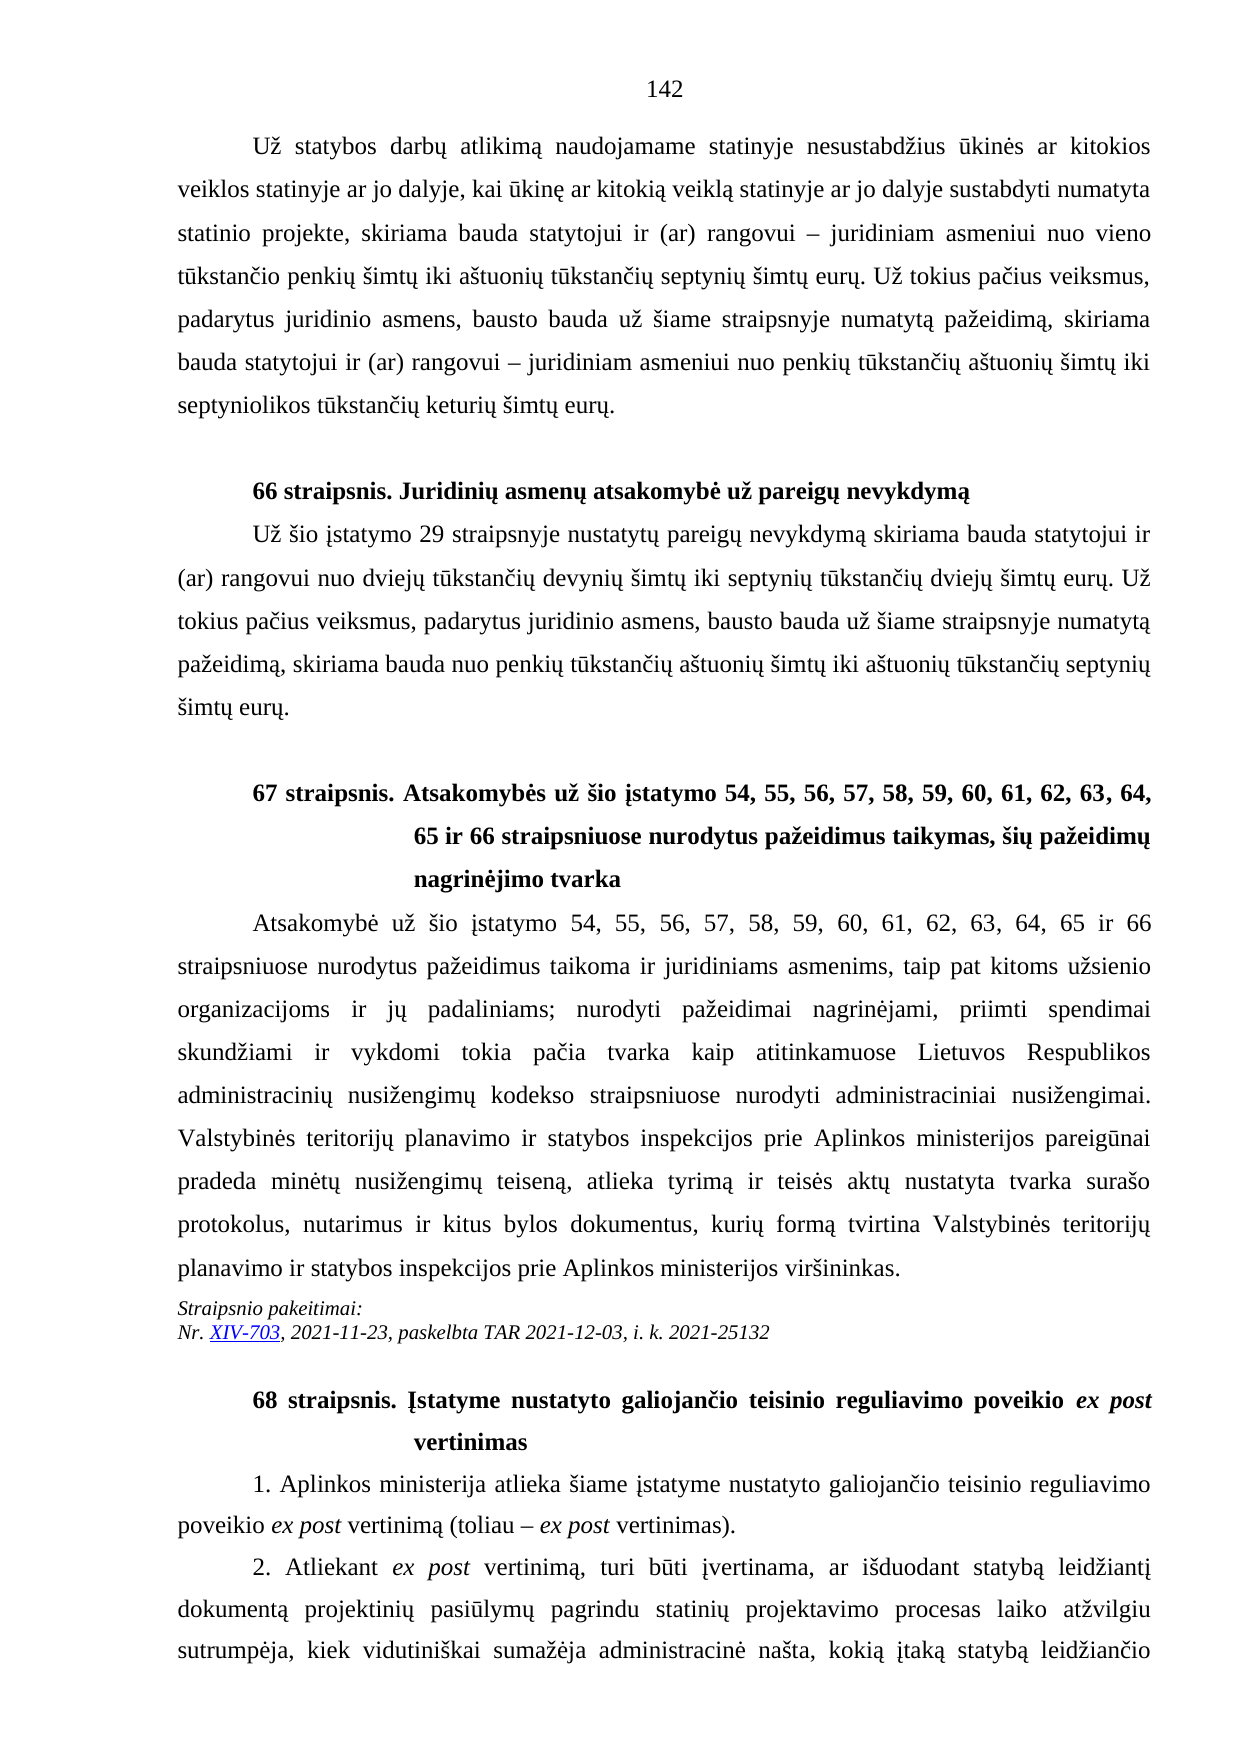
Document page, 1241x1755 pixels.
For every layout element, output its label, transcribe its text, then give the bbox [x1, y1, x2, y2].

text Už statybos darbų atlikimą naudojamame statinyje nesustabdžius ūkinės ar kitokios veiklos statinyje ar jo dalyje, kai ūkinę ar kitokią veiklą statinyje ar jo dalyje sustabdyti numatyta statinio projekte, skiriama bauda statytojui ir (ar) rangovui – juridiniam asmeniui nuo vieno tūkstančio penkių šimtų iki aštuonių tūkstančių septynių šimtų eurų. Už tokius pačius veiksmus, padarytus juridinio asmens, bausto bauda už šiame straipsnyje numatytą pažeidimą, skiriama bauda statytojui ir (ar) rangovui – juridiniam asmeniui nuo penkių tūkstančių aštuonių šimtų iki septyniolikos tūkstančių keturių šimtų eurų. [177, 131, 1152, 419]
text 1. Aplinkos ministerija atlieka šiame įstatyme nustatyto galiojančio teisinio reguliavimo poveikio ex post vertinimą (toliau – ex post vertinimas). [177, 1456, 1152, 1539]
text 2. Atliekant ex post vertinimą, turi būti įvertinama, ar išduodant statybą leidžiantį dokumentą projektinių pasiūlymų pagrindu statinių projektavimo procesas laiko atžvilgiu sutrumpėja, kiek vidutiniškai sumažėja administracinė našta, kokią įtaką statybą leidžiančio [177, 1539, 1152, 1664]
text 68 straipsnis. Įstatyme nustatyto galiojančio teisinio reguliavimo poveikio ex post vertinimas [252, 1373, 1152, 1456]
text Straipsnio pakeitimai: [177, 1296, 1152, 1320]
text 67 straipsnis. Atsakomybės už šio įstatymo 54, 55, 56, 57, 58, 59, 60, 61, 62, 63, 64, 65 ir 66 straipsniuose nurodytus pažeidimus taikymas, šių pažeidimų nagrinėjimo tvarka [252, 778, 1152, 893]
text 66 straipsnis. Juridinių asmenų atsakomybė už pareigų nevykdymą [177, 476, 1152, 505]
text Atsakomybė už šio įstatymo 54, 55, 56, 57, 58, 59, 60, 61, 62, 63, 64, 65 ir 66 straipsniuose nurodytus pažeidimus taikoma ir juridiniams asmenims, taip pat kitoms užsienio organizacijoms ir jų padaliniams; nurodyti pažeidimai nagrinėjami, priimti spendimai skundžiami ir vykdomi tokia pačia tvarka kaip atitinkamuose Lietuvos Respublikos administracinių nusižengimų kodekso straipsniuose nurodyti administraciniai nusižengimai. Valstybinės teritorijų planavimo ir statybos inspekcijos prie Aplinkos ministerijos pareigūnai pradeda minėtų nusižengimų teiseną, atlieka tyrimą ir teisės aktų nustatyta tvarka surašo protokolus, nutarimus ir kitus bylos dokumentus, kurių formą tvirtina Valstybinės teritorijų planavimo ir statybos inspekcijos prie Aplinkos ministerijos viršininkas. [177, 908, 1152, 1281]
text Nr. XIV-703, 2021-11-23, paskelbta TAR 2021-12-03, i. k. 2021-25132 [177, 1320, 1152, 1344]
text Už šio įstatymo 29 straipsnyje nustatytų pareigų nevykdymą skiriama bauda statytojui ir (ar) rangovui nuo dviejų tūkstančių devynių šimtų iki septynių tūkstančių dviejų šimtų eurų. Už tokius pačius veiksmus, padarytus juridinio asmens, bausto bauda už šiame straipsnyje numatytą pažeidimą, skiriama bauda nuo penkių tūkstančių aštuonių šimtų iki aštuonių tūkstančių septynių šimtų eurų. [177, 519, 1152, 721]
